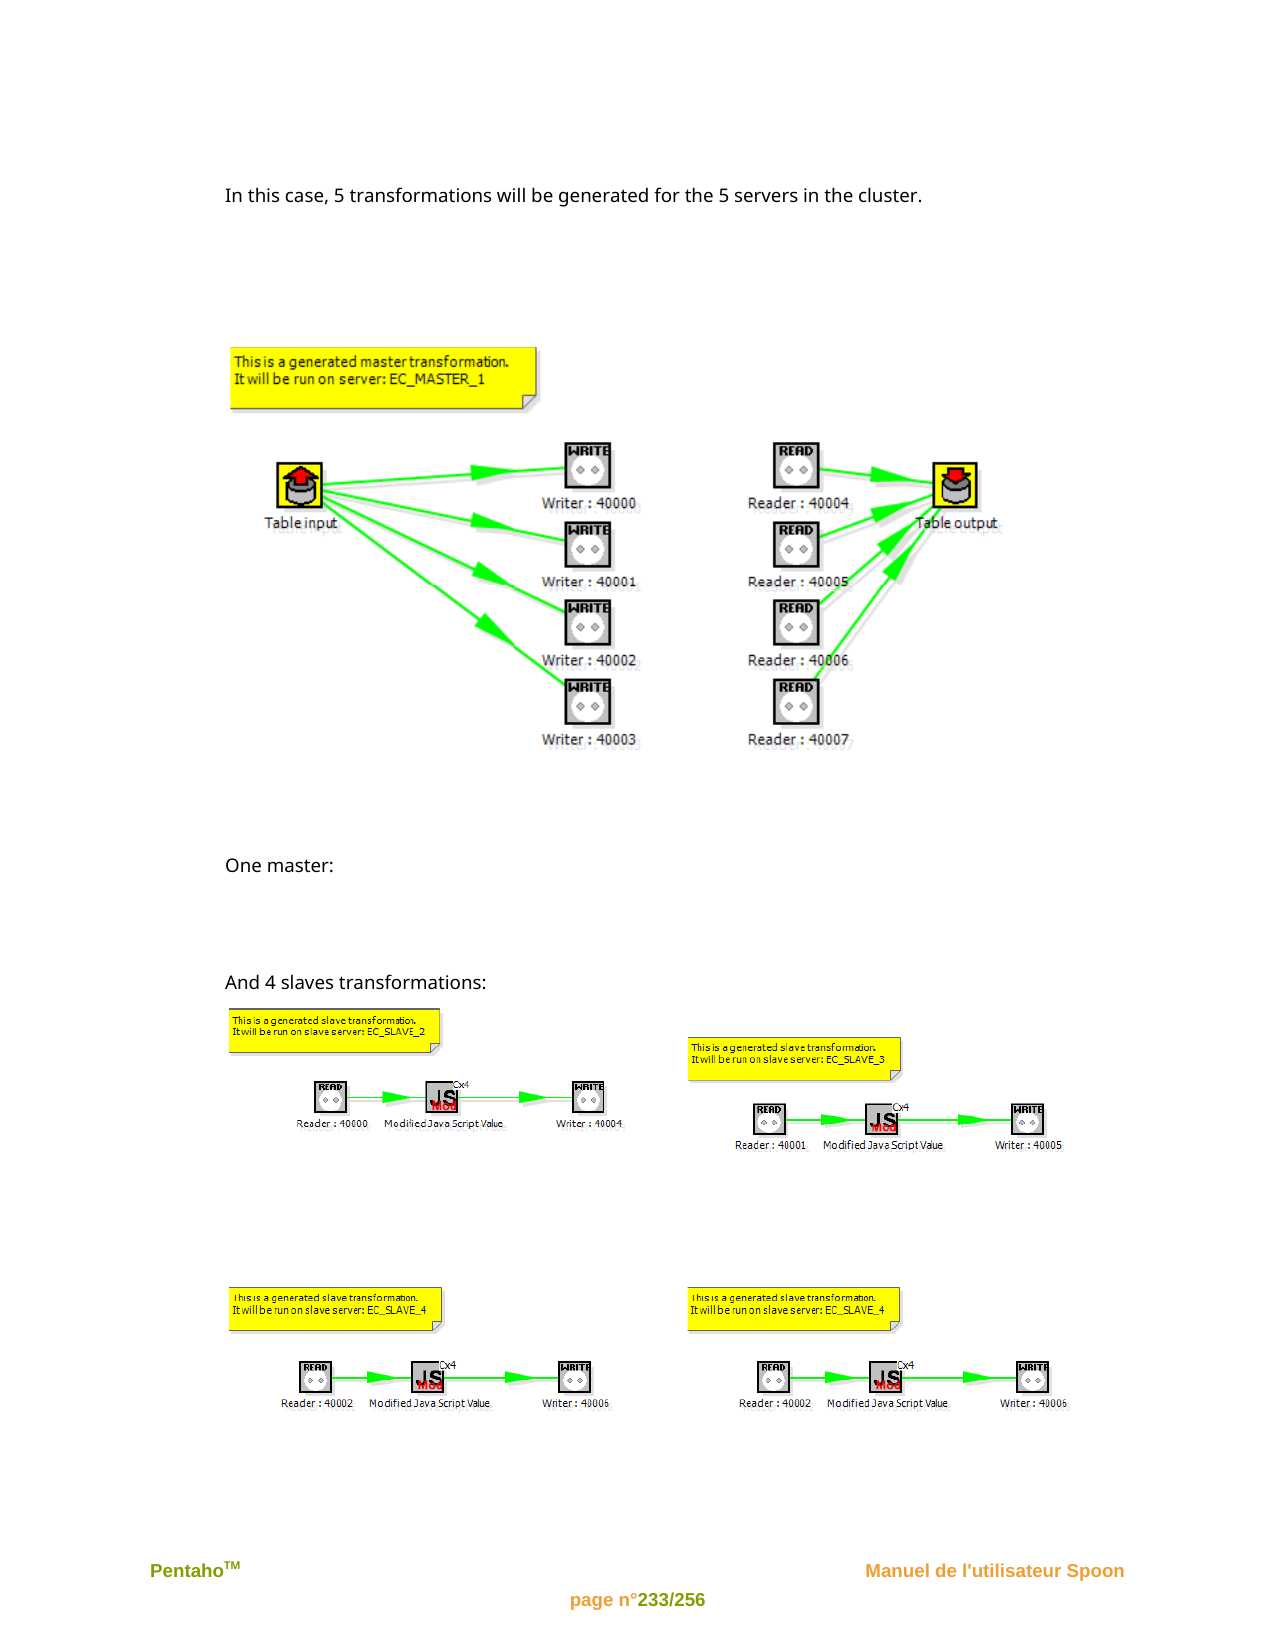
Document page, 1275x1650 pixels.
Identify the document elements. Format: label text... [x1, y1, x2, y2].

text In this case, 5 transformations will be generated for the 5 servers in the cluster. [225, 179, 1125, 209]
text And 4 slaves transformations: [225, 966, 1125, 996]
text One master: [225, 297, 1125, 878]
